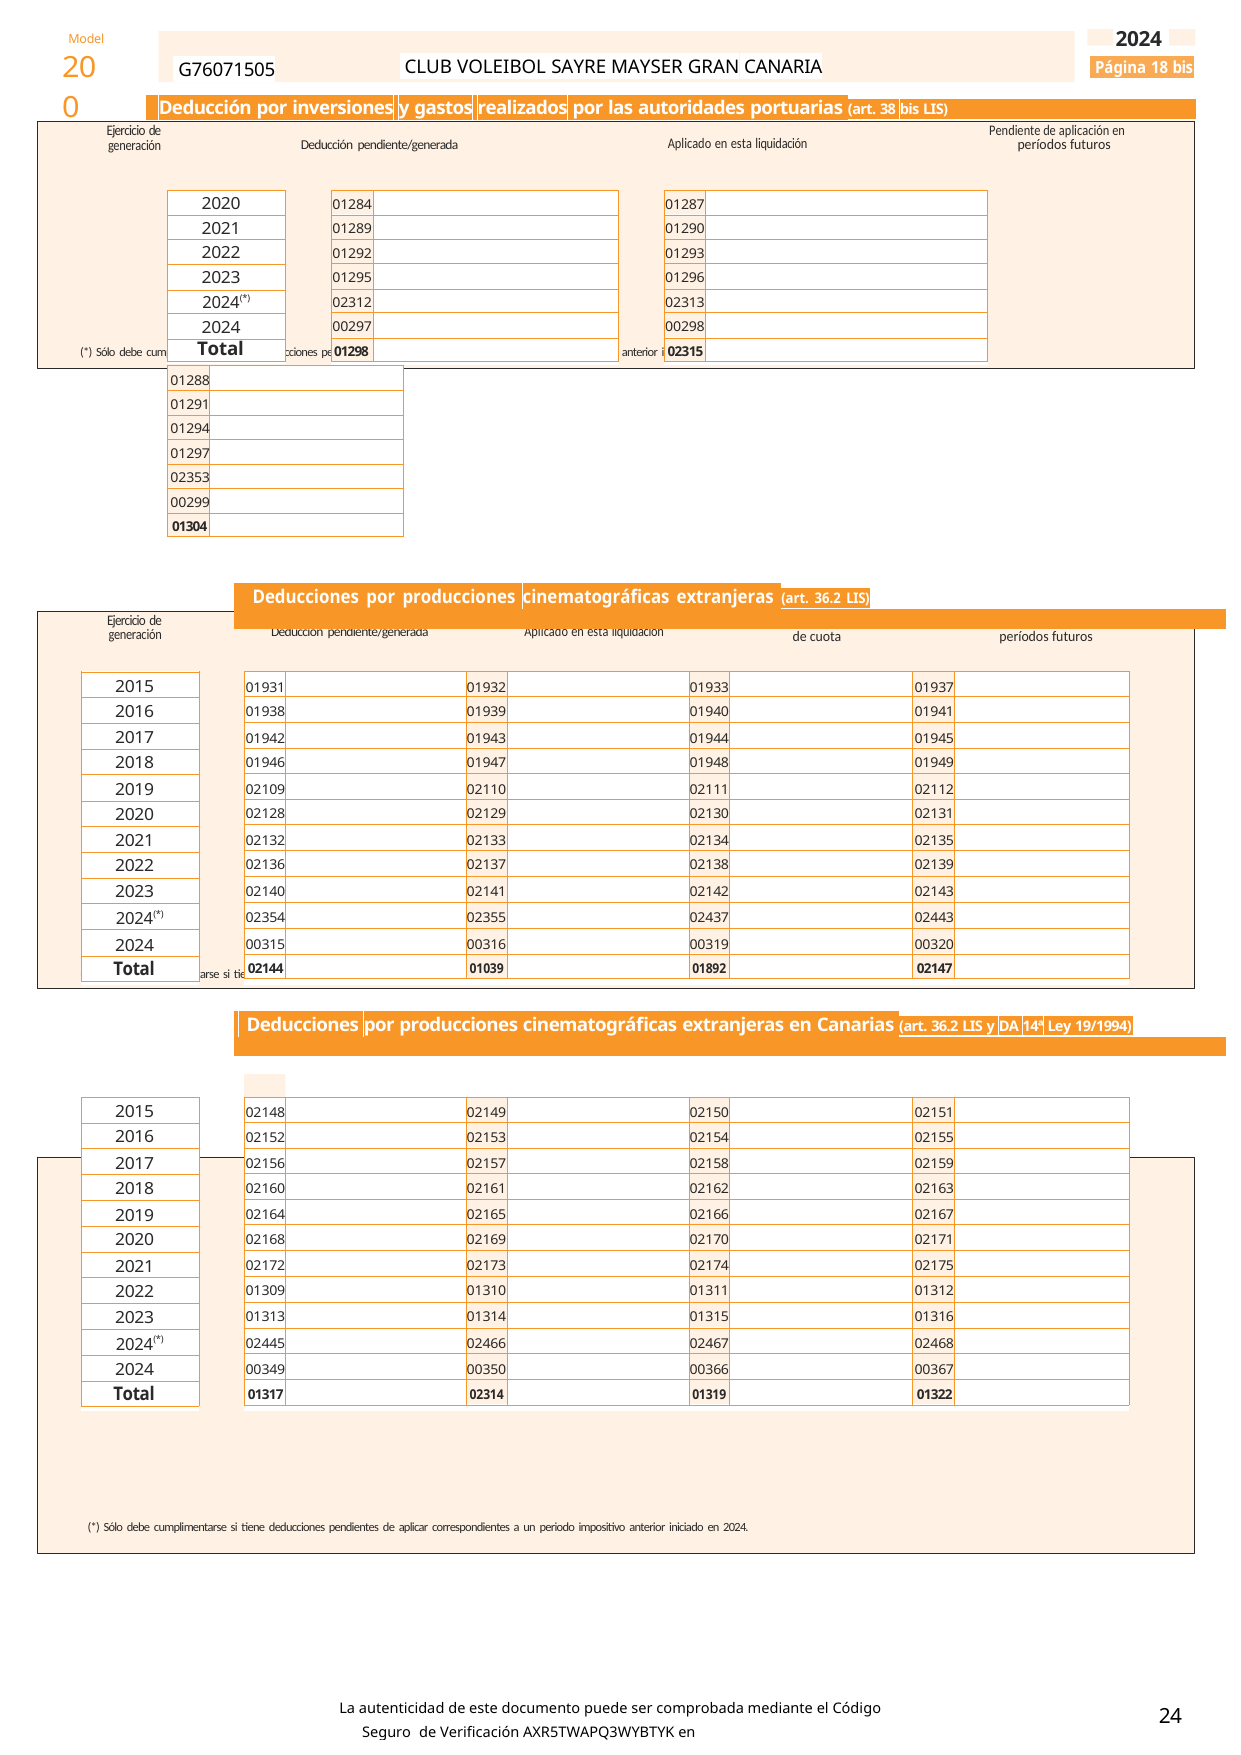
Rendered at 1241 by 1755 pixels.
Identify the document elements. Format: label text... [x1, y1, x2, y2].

table_cell 02158 [690, 1149, 729, 1173]
table_header [508, 672, 689, 696]
table_header [508, 1098, 689, 1122]
table_cell 01892 [690, 955, 729, 978]
table_cell [730, 851, 912, 876]
table_cell 02168 [245, 1225, 285, 1250]
table_cell [286, 903, 466, 928]
table_header 01933 [690, 672, 729, 696]
table_cell 01315 [690, 1303, 729, 1327]
table_cell [730, 929, 912, 953]
table_cell [730, 749, 912, 773]
table_cell 00350 [467, 1354, 507, 1379]
table_cell 01942 [245, 723, 285, 747]
table_cell [508, 1174, 689, 1199]
table_cell 02161 [467, 1174, 507, 1199]
table_cell [955, 723, 1129, 747]
table_cell [955, 1149, 1129, 1173]
table_cell 2021 [82, 1253, 199, 1277]
table_cell 00299 [168, 489, 209, 513]
table_header 01287 [665, 191, 705, 214]
table_cell [508, 1225, 689, 1250]
table_cell [508, 697, 689, 722]
table_cell [955, 1225, 1129, 1250]
table_cell [374, 264, 618, 289]
table_cell 01310 [467, 1277, 507, 1302]
table_cell 02175 [913, 1251, 954, 1276]
table_cell 02135 [913, 825, 954, 850]
table_cell 01311 [690, 1277, 729, 1302]
table_cell [286, 697, 466, 722]
table_cell 02166 [690, 1200, 729, 1224]
table_cell [955, 877, 1129, 902]
table_cell [508, 851, 689, 876]
table_header 01937 [913, 672, 954, 696]
table_cell 2024 [168, 314, 285, 339]
table_cell 02159 [913, 1149, 954, 1173]
table_cell 00298 [665, 313, 705, 337]
table_cell 02157 [467, 1149, 507, 1173]
table_cell Total [168, 340, 285, 361]
table_cell 02315 [665, 339, 705, 361]
table_cell 02144 [245, 955, 285, 978]
table_header 01932 [467, 672, 507, 696]
table_cell 02137 [467, 851, 507, 876]
table_cell [286, 1380, 466, 1404]
table_cell [730, 1225, 912, 1250]
table_cell 01948 [690, 749, 729, 773]
table_header 02148 [245, 1098, 285, 1122]
table_cell [286, 1277, 466, 1302]
table_cell [210, 489, 403, 513]
table_header 2020 [168, 191, 285, 215]
table_cell [286, 1200, 466, 1224]
table_cell [508, 877, 689, 902]
table_cell [955, 955, 1129, 978]
table_cell 01296 [665, 264, 705, 289]
table_cell [955, 1174, 1129, 1199]
table_cell 02132 [245, 825, 285, 850]
table_cell 2021 [168, 216, 285, 239]
table_cell 00297 [332, 313, 373, 337]
table_cell [508, 800, 689, 824]
table_cell 00315 [245, 929, 285, 953]
table_cell [286, 1354, 466, 1379]
table_cell 02128 [245, 800, 285, 824]
table_cell 01949 [913, 749, 954, 773]
table_cell 01313 [245, 1303, 285, 1327]
table_cell Total [82, 957, 199, 981]
table_cell [286, 1303, 466, 1327]
table_cell 01312 [913, 1277, 954, 1302]
table_cell 02445 [245, 1329, 285, 1353]
table_cell [730, 955, 912, 978]
table_cell [730, 800, 912, 824]
table_header [706, 191, 987, 214]
table_cell 00349 [245, 1354, 285, 1379]
table_cell [286, 1329, 466, 1353]
table_cell [955, 774, 1129, 799]
table_cell [955, 800, 1129, 824]
table_cell 2023 [168, 265, 285, 289]
table_cell [955, 851, 1129, 876]
table_cell [374, 290, 618, 312]
table_cell 02467 [690, 1329, 729, 1353]
table_cell 01944 [690, 723, 729, 747]
table_cell [706, 240, 987, 263]
table_cell [730, 1354, 912, 1379]
table_cell [374, 240, 618, 263]
table_cell 2024(*) [168, 291, 285, 313]
table_cell [730, 877, 912, 902]
table_cell 2019 [82, 775, 199, 801]
table_cell [730, 1174, 912, 1199]
table_cell 00319 [690, 929, 729, 953]
table_cell 01947 [467, 749, 507, 773]
table_cell [508, 955, 689, 978]
table_cell 02130 [690, 800, 729, 824]
table_header [286, 672, 466, 696]
table_cell 01290 [665, 216, 705, 239]
table_cell [508, 1123, 689, 1147]
table_cell 2024 [82, 1356, 199, 1381]
table_cell 02163 [913, 1174, 954, 1199]
table_header [955, 672, 1129, 696]
table_cell 02437 [690, 903, 729, 928]
table_cell [286, 1123, 466, 1147]
table_cell 00366 [690, 1354, 729, 1379]
table_cell 2022 [82, 1278, 199, 1303]
table_cell [508, 1329, 689, 1353]
table_cell 02142 [690, 877, 729, 902]
table_cell 01292 [332, 240, 373, 263]
table_cell [286, 749, 466, 773]
table_cell 02353 [168, 465, 209, 487]
table_cell 02143 [913, 877, 954, 902]
text Deducciones por producciones cinematográficas extranjeras (art. 36.2 LIS) [234, 583, 1226, 629]
table_cell [286, 955, 466, 978]
table_cell [210, 465, 403, 487]
table_cell 02171 [913, 1225, 954, 1250]
table_cell 02170 [690, 1225, 729, 1250]
table_cell 02131 [913, 800, 954, 824]
table_cell 2018 [82, 750, 199, 774]
table_cell 02160 [245, 1174, 285, 1199]
table_cell 2023 [82, 1304, 199, 1329]
table_cell [730, 1149, 912, 1173]
table_cell [286, 1174, 466, 1199]
table_cell [286, 851, 466, 876]
table_cell 02138 [690, 851, 729, 876]
table_cell 02173 [467, 1251, 507, 1276]
table_cell 02109 [245, 774, 285, 799]
table_cell 2019 [82, 1201, 199, 1226]
table_cell [730, 774, 912, 799]
table_cell 02468 [913, 1329, 954, 1353]
table_cell 01295 [332, 264, 373, 289]
table_cell 02466 [467, 1329, 507, 1353]
table_header [210, 366, 403, 390]
table_cell [286, 825, 466, 850]
table_cell 01319 [690, 1380, 729, 1404]
table_header 2015 [82, 1098, 199, 1123]
table_cell [508, 1303, 689, 1327]
table_cell 2016 [82, 698, 199, 722]
table_cell 01298 [332, 339, 373, 361]
table_cell [508, 1149, 689, 1173]
table_cell [286, 723, 466, 747]
table_header 02150 [690, 1098, 729, 1122]
table_cell [286, 1149, 466, 1173]
table_cell [730, 903, 912, 928]
table_header 02149 [467, 1098, 507, 1122]
table_header 01284 [332, 191, 373, 214]
table_cell 01938 [245, 697, 285, 722]
table_cell 02162 [690, 1174, 729, 1199]
table_cell [374, 216, 618, 239]
table_cell 2024(*) [82, 904, 199, 929]
table_cell [955, 929, 1129, 953]
table_cell [286, 929, 466, 953]
table_cell 02140 [245, 877, 285, 902]
table_cell [286, 800, 466, 824]
table_header 01288 [168, 366, 209, 390]
table_cell 01297 [168, 440, 209, 464]
table_cell 01304 [168, 514, 209, 536]
table_cell [955, 1303, 1129, 1327]
table_cell [730, 825, 912, 850]
table_cell [508, 1277, 689, 1302]
table_cell [730, 1277, 912, 1302]
subtitle Deducción por inversiones y gastos realizados por las autoridades portuarias (art. 38 bis LIS) [116, 94, 1196, 120]
table_cell 02312 [332, 290, 373, 312]
table_cell [730, 723, 912, 747]
table_cell [706, 290, 987, 312]
table_cell 00320 [913, 929, 954, 953]
table_cell 02152 [245, 1123, 285, 1147]
table_cell [508, 903, 689, 928]
table_cell [210, 514, 403, 536]
subtitle 200 [62, 46, 112, 121]
table_cell 01941 [913, 697, 954, 722]
table_cell 2021 [82, 827, 199, 852]
table_cell 02136 [245, 851, 285, 876]
table_cell [508, 1354, 689, 1379]
table_cell 02355 [467, 903, 507, 928]
table_header [730, 672, 912, 696]
table_cell 02133 [467, 825, 507, 850]
text Deducciones por producciones cinematográficas extranjeras en Canarias (art. 36.2 LIS y DA 14ª Ley 19/1994) [234, 1011, 1226, 1056]
table_cell 01316 [913, 1303, 954, 1327]
table_cell [286, 1225, 466, 1250]
table_cell 2024 [82, 930, 199, 956]
table_cell [508, 774, 689, 799]
table_cell 01940 [690, 697, 729, 722]
table_cell 2017 [82, 724, 199, 749]
table_cell [955, 1277, 1129, 1302]
table_cell [955, 1200, 1129, 1224]
table_cell [730, 1303, 912, 1327]
table_cell 02110 [467, 774, 507, 799]
table_cell [955, 1380, 1129, 1404]
table_cell [955, 1354, 1129, 1379]
table_cell [955, 903, 1129, 928]
table_cell [374, 339, 618, 361]
table_cell [955, 697, 1129, 722]
table_header 02151 [913, 1098, 954, 1122]
table_cell 02313 [665, 290, 705, 312]
table_cell 02129 [467, 800, 507, 824]
table_cell 02111 [690, 774, 729, 799]
table_cell 2020 [82, 1227, 199, 1251]
table_cell 01945 [913, 723, 954, 747]
table_cell 01309 [245, 1277, 285, 1302]
table_cell 2016 [82, 1124, 199, 1148]
table_cell 01291 [168, 391, 209, 415]
table_cell 02139 [913, 851, 954, 876]
table_cell 2024(*) [82, 1330, 199, 1355]
table_cell [210, 391, 403, 415]
table_cell 2022 [168, 240, 285, 264]
table_cell [730, 1123, 912, 1147]
table_cell [508, 825, 689, 850]
table_cell 02112 [913, 774, 954, 799]
table_cell 02167 [913, 1200, 954, 1224]
table_cell [286, 877, 466, 902]
table_cell [508, 1380, 689, 1404]
table_cell 01293 [665, 240, 705, 263]
table_cell [706, 216, 987, 239]
table_cell [286, 774, 466, 799]
table_cell 02155 [913, 1123, 954, 1147]
table_cell 02354 [245, 903, 285, 928]
table_cell 02147 [913, 955, 954, 978]
table_cell 2022 [82, 853, 199, 877]
table_cell 01943 [467, 723, 507, 747]
table_header 01931 [245, 672, 285, 696]
table_cell 2020 [82, 802, 199, 826]
table_cell [508, 1251, 689, 1276]
table_cell [730, 1380, 912, 1404]
table_header [730, 1098, 912, 1122]
table_cell [730, 1251, 912, 1276]
table_cell [210, 440, 403, 464]
table_cell [955, 825, 1129, 850]
table_cell 02165 [467, 1200, 507, 1224]
table_cell 02153 [467, 1123, 507, 1147]
table_header 2015 [82, 673, 199, 697]
text Página 18 bis [1075, 56, 1193, 78]
table_cell [955, 1251, 1129, 1276]
table_cell [286, 1251, 466, 1276]
table_cell [508, 723, 689, 747]
table_cell Total [82, 1382, 199, 1406]
table_cell 01322 [913, 1380, 954, 1404]
table_cell 02169 [467, 1225, 507, 1250]
table_cell 02141 [467, 877, 507, 902]
table_cell [508, 1200, 689, 1224]
table_cell 02164 [245, 1200, 285, 1224]
table_cell 01314 [467, 1303, 507, 1327]
table_cell [508, 749, 689, 773]
table_cell [210, 416, 403, 439]
table_cell 02156 [245, 1149, 285, 1173]
table_cell 2017 [82, 1149, 199, 1174]
table_cell [730, 1200, 912, 1224]
table_cell [706, 264, 987, 289]
table_cell 01317 [245, 1380, 285, 1404]
table_cell [706, 339, 987, 361]
table_cell 01939 [467, 697, 507, 722]
table_cell 01289 [332, 216, 373, 239]
table_cell [955, 1329, 1129, 1353]
table_cell [955, 749, 1129, 773]
table_cell 00316 [467, 929, 507, 953]
table_cell [508, 929, 689, 953]
table_cell 02154 [690, 1123, 729, 1147]
table_header [286, 1098, 466, 1122]
table_cell 00367 [913, 1354, 954, 1379]
table_cell 01946 [245, 749, 285, 773]
table_header [374, 191, 618, 214]
table_cell [374, 313, 618, 337]
table_cell [706, 313, 987, 337]
table_cell 02134 [690, 825, 729, 850]
table_cell 01039 [467, 955, 507, 978]
table_cell 2018 [82, 1175, 199, 1199]
table_header [955, 1098, 1129, 1122]
table_cell 02314 [467, 1380, 507, 1404]
table_cell [955, 1123, 1129, 1147]
text [116, 56, 158, 78]
table_cell 02443 [913, 903, 954, 928]
table_cell 02174 [690, 1251, 729, 1276]
table_cell 02172 [245, 1251, 285, 1276]
table_cell [730, 697, 912, 722]
table_cell 01294 [168, 416, 209, 439]
table_cell 2023 [82, 879, 199, 903]
table_cell [730, 1329, 912, 1353]
